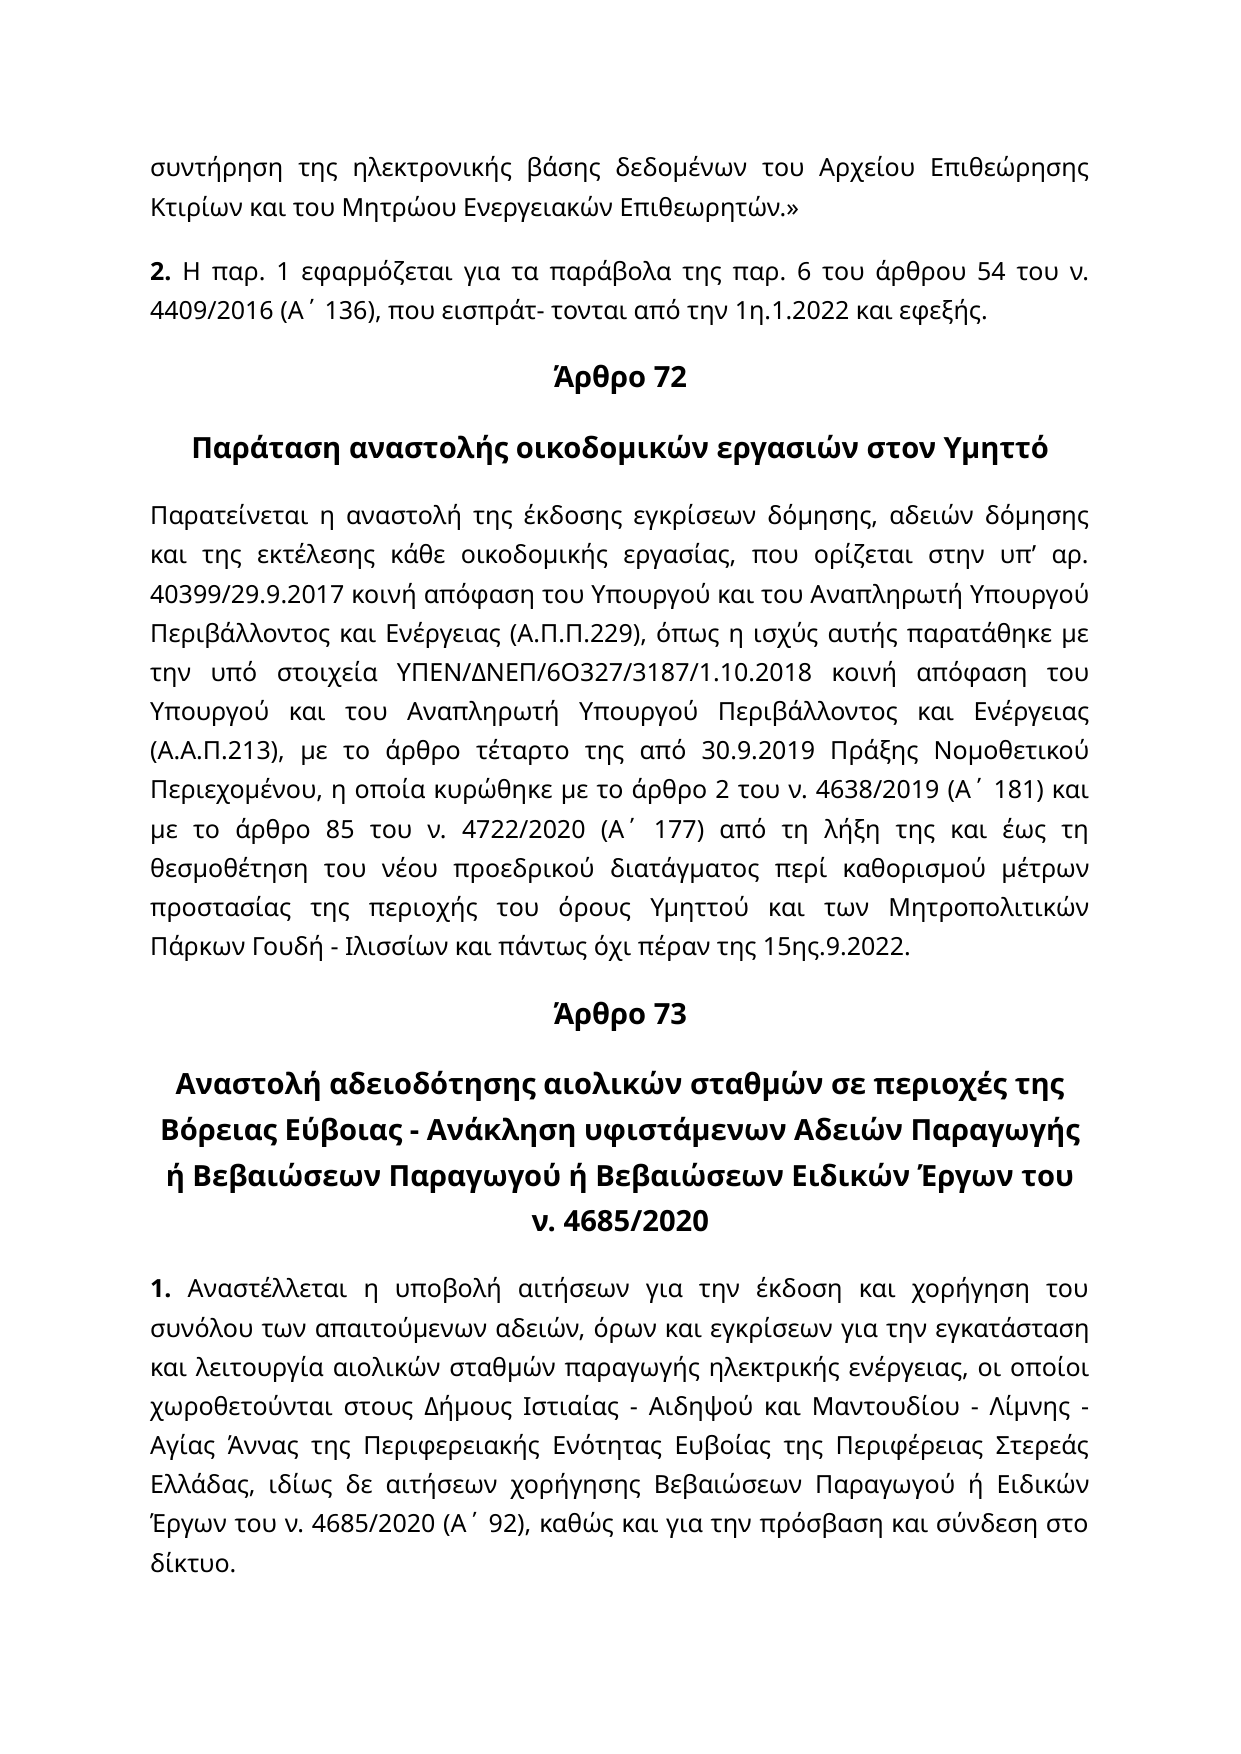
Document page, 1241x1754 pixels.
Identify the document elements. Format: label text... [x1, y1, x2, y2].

text συντήρηση της ηλεκτρονικής βάσης δεδομένων του Αρχείου Επιθεώρησης Κτιρίων και του Μητρώου Ενεργειακών Επιθεωρητών.» [150, 150, 1090, 223]
text Παρατείνεται η αναστολή της έκδοσης εγκρίσεων δόμησης, αδειών δόμησης και της εκτέλεσης κάθε οικοδομικής εργασίας, που ορίζεται στην υπ’ αρ. 40399/29.9.2017 κοινή απόφαση του Υπουργού και του Αναπληρωτή Υπουργού Περιβάλλοντος και Ενέργειας (Α.Π.Π.229), όπως η ισχύς αυτής παρατάθηκε με την υπό στοιχεία ΥΠΕΝ/ΔΝΕΠ/6Ο327/3187/1.10.2018 κοινή απόφαση του Υπουργού και του Αναπληρωτή Υπουργού Περιβάλλοντος και Ενέργειας (Α.Α.Π.213), με το άρθρο τέταρτο της από 30.9.2019 Πράξης Νομοθετικού Περιεχομένου, η οποία κυρώθηκε με το άρθρο 2 του ν. 4638/2019 (Α΄ 181) και με το άρθρο 85 του ν. 4722/2020 (Α΄ 177) από τη λήξη της και έως τη θεσμοθέτηση του νέου προεδρικού διατάγματος περί καθορισμού μέτρων προστασίας της περιοχής του όρους Υμηττού και των Μητροπολιτικών Πάρκων Γουδή - Ιλισσίων και πάντως όχι πέραν της 15ης.9.2022. [150, 498, 1090, 963]
text 1. Αναστέλλεται η υποβολή αιτήσεων για την έκδοση και χορήγηση του συνόλου των απαιτούμενων αδειών, όρων και εγκρίσεων για την εγκατάσταση και λειτουργία αιολικών σταθμών παραγωγής ηλεκτρικής ενέργειας, οι οποίοι χωροθετούνται στους Δήμους Ιστιαίας - Αιδηψού και Μαντουδίου - Λίμνης - Αγίας Άννας της Περιφερειακής Ενότητας Ευβοίας της Περιφέρειας Στερεάς Ελλάδας, ιδίως δε αιτήσεων χορήγησης Βεβαιώσεων Παραγωγού ή Ειδικών Έργων του ν. 4685/2020 (Α΄ 92), καθώς και για την πρόσβαση και σύνδεση στο δίκτυο. [150, 1271, 1090, 1579]
subtitle Άρθρο 73 [150, 993, 1090, 1033]
text 2. Η παρ. 1 εφαρμόζεται για τα παράβολα της παρ. 6 του άρθρου 54 του ν. 4409/2016 (Α΄ 136), που εισπράτ- τονται από την 1η.1.2022 και εφεξής. [150, 253, 1090, 327]
subtitle Παράταση αναστολής οικοδομικών εργασιών στον Υμηττό [150, 427, 1090, 467]
subtitle Άρθρο 72 [150, 357, 1090, 396]
subtitle Αναστολή αδειοδότησης αιολικών σταθμών σε περιοχές της Βόρειας Εύβοιας - Ανάκληση υφιστάμενων Αδειών Παραγωγής ή Βεβαιώσεων Παραγωγού ή Βεβαιώσεων Ειδικών Έργων του ν. 4685/2020 [150, 1063, 1090, 1240]
